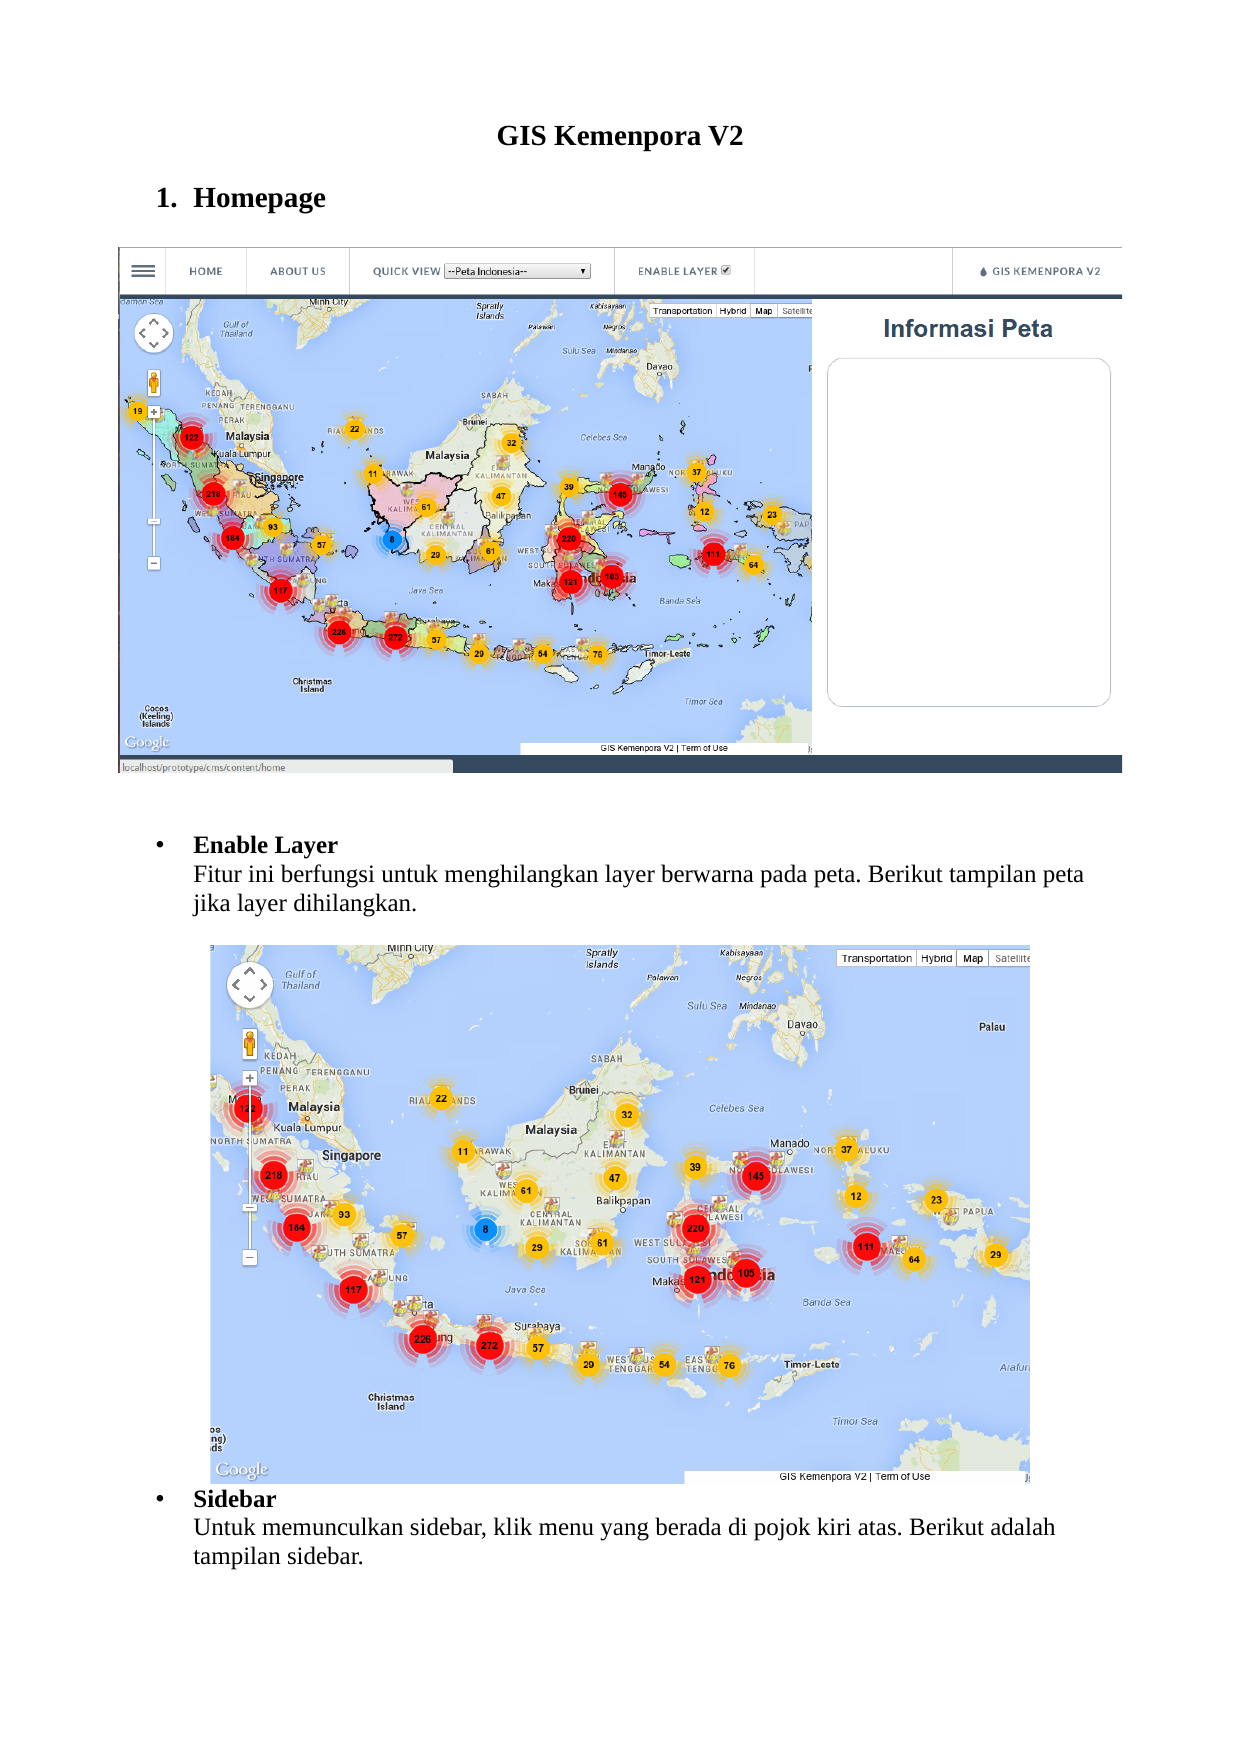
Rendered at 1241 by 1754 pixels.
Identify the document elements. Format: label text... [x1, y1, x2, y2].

picture [210, 945, 1030, 1484]
picture [118, 247, 1123, 773]
list Homepage [156, 180, 1122, 214]
list Enable Layer [156, 830, 1122, 859]
list Sidebar [156, 1245, 1122, 1512]
text GIS Kemenpora V2 [118, 118, 1122, 152]
list Untuk memunculkan sidebar, klik menu yang berada di pojok kiri atas. Berikut adalah tampilan sidebar. [156, 1512, 1122, 1570]
list Fitur ini berfungsi untuk menghilangkan layer berwarna pada peta. Berikut tampilan peta jika layer dihilangkan. [156, 859, 1122, 916]
